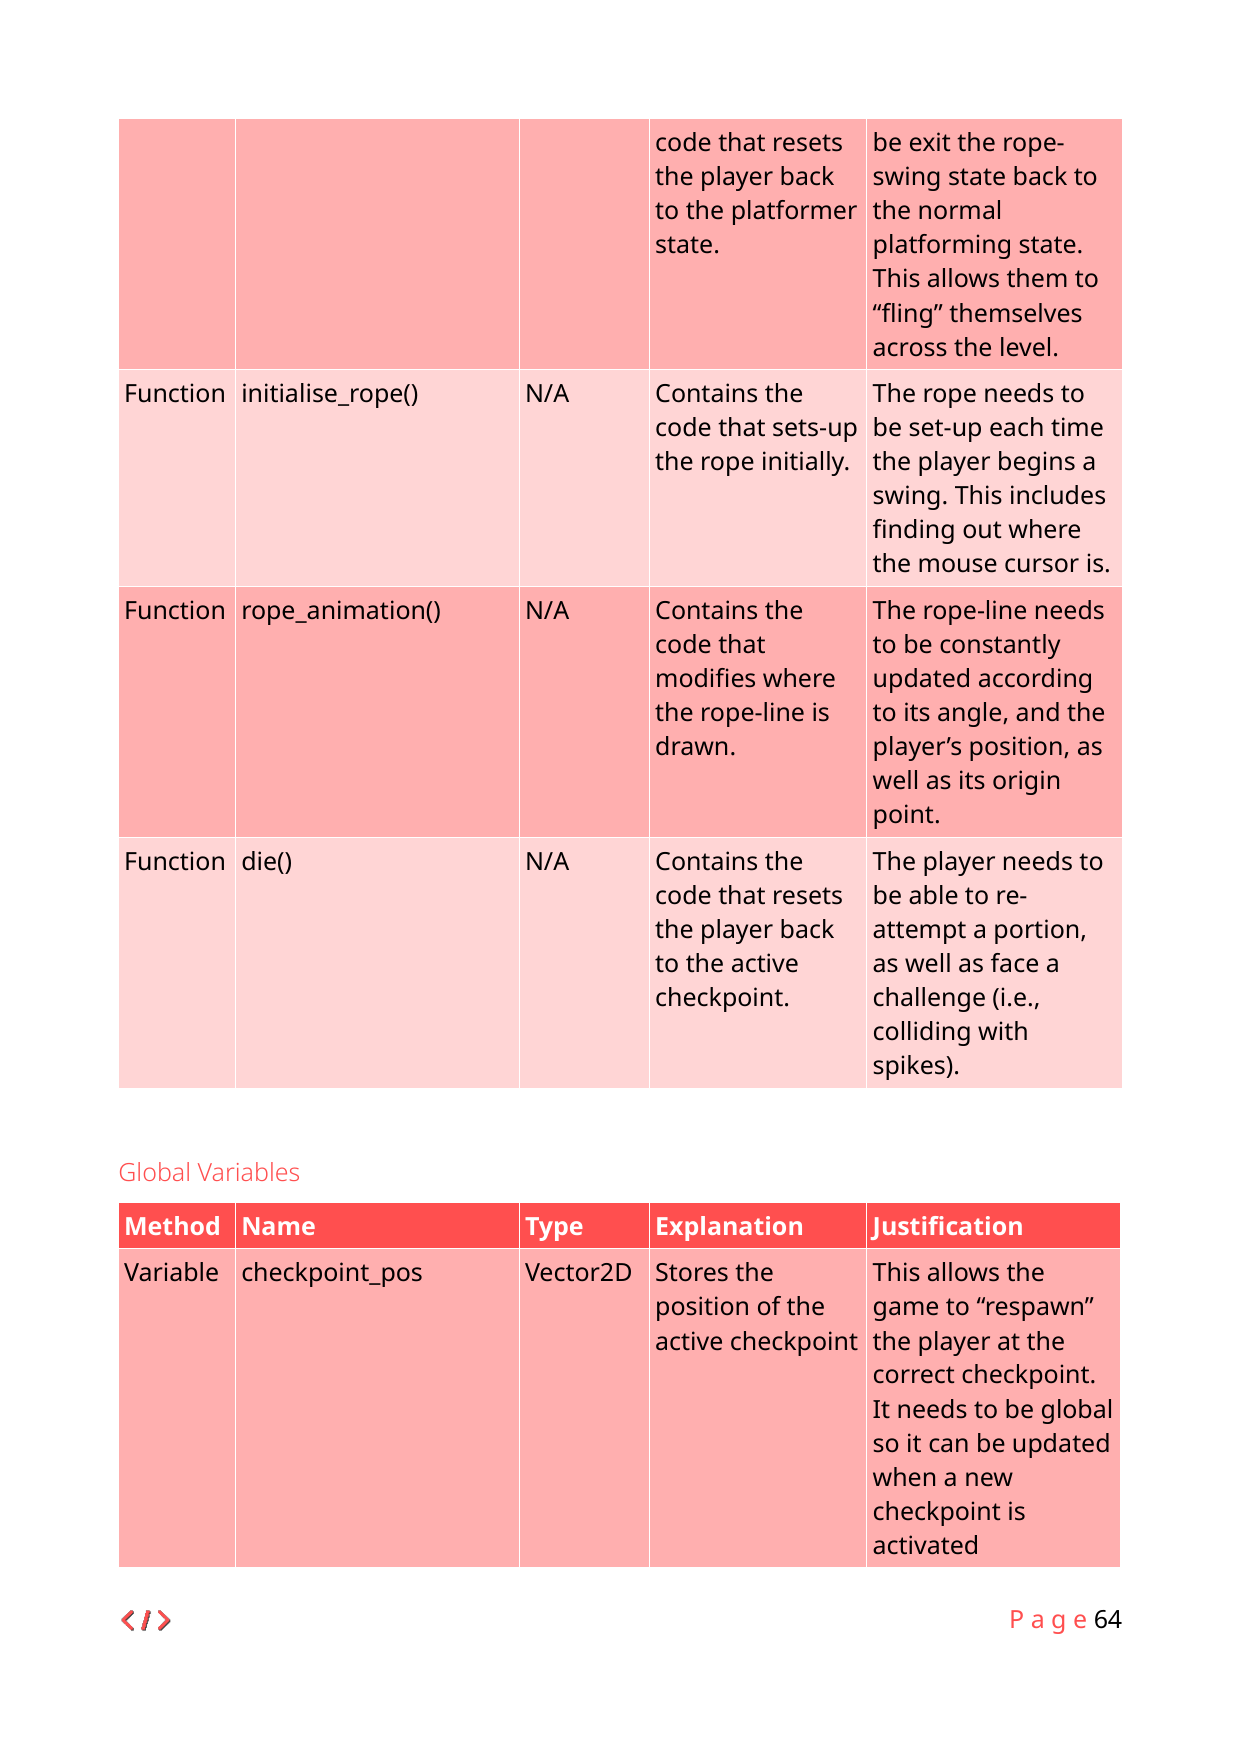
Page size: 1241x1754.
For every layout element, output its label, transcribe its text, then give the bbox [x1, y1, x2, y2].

table_header Name [236, 1203, 519, 1248]
subtitle Global Variables [118, 1155, 1122, 1189]
table_cell N/A [520, 370, 649, 586]
table_cell die() [236, 838, 519, 1088]
table_cell be exit the rope-swing state back to the normal platforming state. This allows them to “fling” themselves across the level. [867, 119, 1122, 369]
table_cell Function [119, 370, 235, 586]
table_cell The player needs to be able to re-attempt a portion, as well as face a challenge (i.e., colliding with spikes). [867, 838, 1122, 1088]
table_header Justification [867, 1203, 1120, 1248]
table_header Method [119, 1203, 235, 1248]
table_cell initialise_rope() [236, 370, 519, 586]
table_cell N/A [520, 838, 649, 1088]
table_cell checkpoint_pos [236, 1249, 519, 1567]
table_cell Stores the position of the active checkpoint [650, 1249, 866, 1567]
picture [116, 1591, 175, 1649]
table_cell N/A [520, 587, 649, 837]
table_cell This allows the game to “respawn” the player at the correct checkpoint. It needs to be global so it can be updated when a new checkpoint is activated [867, 1249, 1120, 1567]
table_cell The rope-line needs to be constantly updated according to its angle, and the player’s position, as well as its origin point. [867, 587, 1122, 837]
table_cell Contains the code that resets the player back to the active checkpoint. [650, 838, 866, 1088]
table_cell The rope needs to be set-up each time the player begins a swing. This includes finding out where the mouse cursor is. [867, 370, 1122, 586]
table_cell [520, 119, 649, 369]
table_cell Function [119, 838, 235, 1088]
table_cell Contains the code that sets-up the rope initially. [650, 370, 866, 586]
table_cell Contains the code that modifies where the rope-line is drawn. [650, 587, 866, 837]
table_header Explanation [650, 1203, 866, 1248]
table_cell Vector2D [520, 1249, 649, 1567]
table_cell Variable [119, 1249, 235, 1567]
table_cell [119, 119, 235, 369]
table_cell code that resets the player back to the platformer state. [650, 119, 866, 369]
table_header Type [520, 1203, 649, 1248]
table_cell [236, 119, 519, 369]
table_cell rope_animation() [236, 587, 519, 837]
table_cell Function [119, 587, 235, 837]
